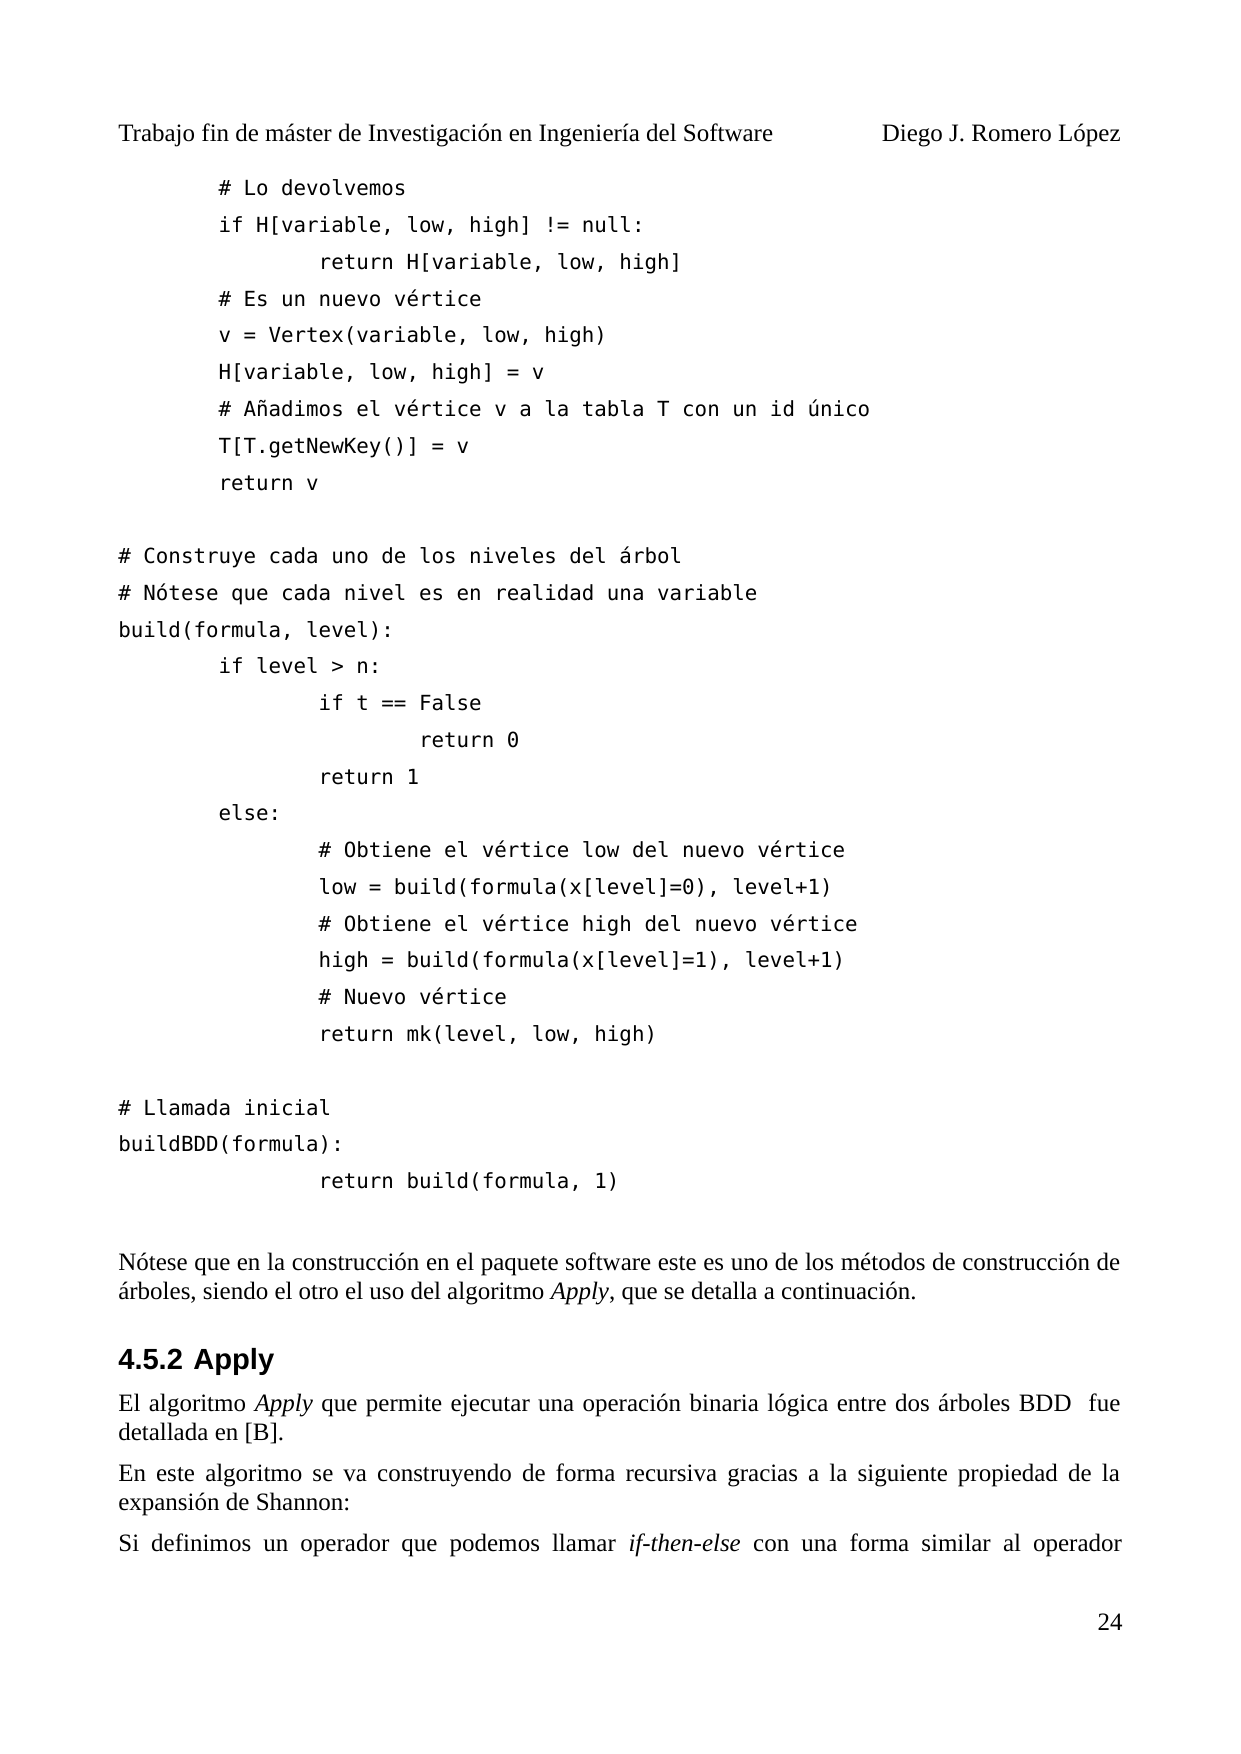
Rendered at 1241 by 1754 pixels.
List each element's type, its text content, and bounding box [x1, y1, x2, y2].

text # Lo devolvemos [118, 176, 1122, 201]
text # Nótese que cada nivel es en realidad una variable [118, 581, 1122, 605]
text low = build(formula(x[level]=0), level+1) [118, 875, 1122, 899]
text v = Vertex(variable, low, high) [118, 323, 1122, 348]
text buildBDD(formula): [118, 1132, 1122, 1157]
text build(formula, level): [118, 618, 1122, 642]
text T[T.getNewKey()] = v [118, 434, 1122, 458]
text # Añadimos el vértice v a la tabla T con un id único [118, 397, 1122, 421]
text return mk(level, low, high) [118, 1022, 1122, 1046]
text return H[variable, low, high] [118, 250, 1122, 274]
text Si definimos un operador que podemos llamar if-then-else con una forma similar al operador [118, 1528, 1122, 1557]
text # Construye cada uno de los niveles del árbol [118, 544, 1122, 568]
text # Llamada inicial [118, 1096, 1122, 1120]
text # Obtiene el vértice high del nuevo vértice [118, 912, 1122, 936]
text # Obtiene el vértice low del nuevo vértice [118, 838, 1122, 862]
text else: [118, 801, 1122, 826]
text if H[variable, low, high] != null: [118, 213, 1122, 237]
subtitle Apply [118, 1342, 1122, 1376]
text # Nuevo vértice [118, 985, 1122, 1009]
text return build(formula, 1) [118, 1169, 1122, 1193]
text return 0 [118, 728, 1122, 752]
text # Es un nuevo vértice [118, 287, 1122, 311]
text if t == False [118, 691, 1122, 715]
text Nótese que en la construcción en el paquete software este es uno de los métodos de construcción de árboles, siendo el otro el uso del algoritmo Apply, que se detalla a continuación. [118, 1247, 1122, 1305]
text return v [118, 471, 1122, 495]
text El algoritmo Apply que permite ejecutar una operación binaria lógica entre dos árboles BDD fue detallada en [B]. [118, 1388, 1122, 1446]
text return 1 [118, 765, 1122, 789]
text if level > n: [118, 654, 1122, 679]
text H[variable, low, high] = v [118, 360, 1122, 384]
text high = build(formula(x[level]=1), level+1) [118, 948, 1122, 973]
text En este algoritmo se va construyendo de forma recursiva gracias a la siguiente propiedad de la expansión de Shannon: [118, 1458, 1122, 1516]
